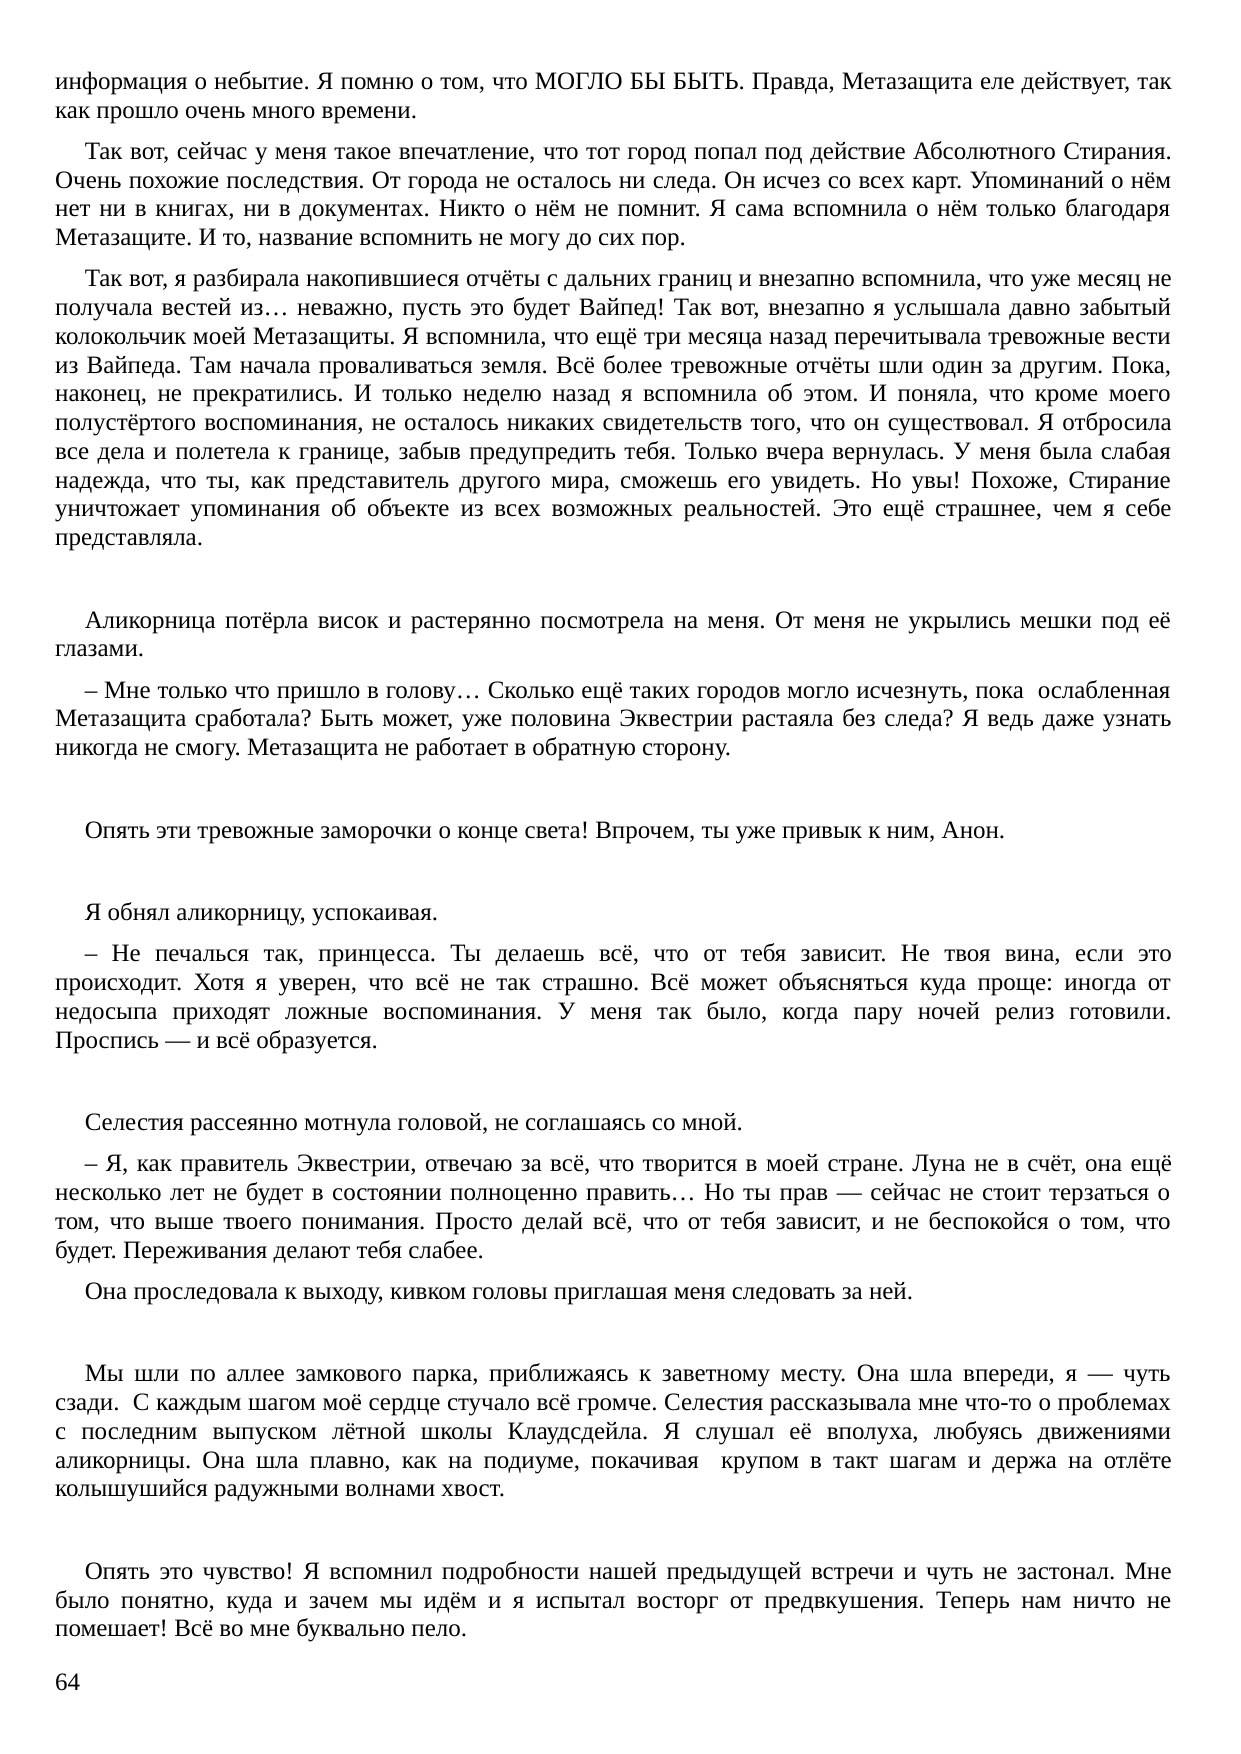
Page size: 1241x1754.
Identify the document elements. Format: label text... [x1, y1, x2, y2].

text Опять это чувство! Я вспомнил подробности нашей предыдущей встречи и чуть не застонал. Мне было понятно, куда и зачем мы идём и я испытал восторг от предвкушения. Теперь нам ничто не помешает! Всё во мне буквально пело. [55, 1556, 1173, 1642]
text – Не печалься так, принцесса. Ты делаешь всё, что от тебя зависит. Не твоя вина, если это происходит. Хотя я уверен, что всё не так страшно. Всё может объясняться куда проще: иногда от недосыпа приходят ложные воспоминания. У меня так было, когда пару ночей релиз готовили. Проспись — и всё образуется. [55, 938, 1173, 1053]
text Аликорница потёрла висок и растерянно посмотрела на меня. От меня не укрылись мешки под её глазами. [55, 605, 1173, 662]
text Опять эти тревожные заморочки о конце света! Впрочем, ты уже привык к ним, Анон. [55, 815, 1173, 843]
text – Я, как правитель Эквестрии, отвечаю за всё, что творится в моей стране. Луна не в счёт, она ещё несколько лет не будет в состоянии полноценно править… Но ты прав — сейчас не стоит терзаться о том, что выше твоего понимания. Просто делай всё, что от тебя зависит, и не беспокойся о том, что будет. Переживания делают тебя слабее. [55, 1148, 1173, 1263]
text Мы шли по аллее замкового парка, приближаясь к заветному месту. Она шла впереди, я — чуть cзади. С каждым шагом моё сердце стучало всё громче. Селестия рассказывала мне что-то о проблемах с последним выпуском лётной школы Клаудсдейла. Я слушал её вполуха, любуясь движениями аликорницы. Она шла плавно, как на подиуме, покачивая крупом в такт шагам и держа на отлёте колышушийся радужными волнами хвост. [55, 1358, 1173, 1502]
text Так вот, сейчас у меня такое впечатление, что тот город попал под действие Абсолютного Стирания. Очень похожие последствия. От города не осталось ни следа. Он исчез со всех карт. Упоминаний о нём нет ни в книгах, ни в документах. Никто о нём не помнит. Я сама вспомнила о нём только благодаря Метазащите. И то, название вспомнить не могу до сих пор. [55, 136, 1173, 251]
text Я обнял аликорницу, успокаивая. [55, 897, 1173, 926]
text – Мне только что пришло в голову… Сколько ещё таких городов могло исчезнуть, пока ослабленная Метазащита сработала? Быть может, уже половина Эквестрии растаяла без следа? Я ведь даже узнать никогда не смогу. Метазащита не работает в обратную сторону. [55, 675, 1173, 761]
text информация о небытие. Я помню о том, что МОГЛО БЫ БЫТЬ. Правда, Метазащита еле действует, так как прошло очень много времени. [55, 66, 1173, 123]
text Она проследовала к выходу, кивком головы приглашая меня следовать за ней. [55, 1276, 1173, 1305]
text Так вот, я разбирала накопившиеся отчёты с дальних границ и внезапно вспомнила, что уже месяц не получала вестей из… неважно, пусть это будет Вайпед! Так вот, внезапно я услышала давно забытый колокольчик моей Метазащиты. Я вспомнила, что ещё три месяца назад перечитывала тревожные вести из Вайпеда. Там начала проваливаться земля. Всё более тревожные отчёты шли один за другим. Пока, наконец, не прекратились. И только неделю назад я вспомнила об этом. И поняла, что кроме моего полустёртого воспоминания, не осталось никаких свидетельств того, что он существовал. Я отбросила все дела и полетела к границе, забыв предупредить тебя. Только вчера вернулась. У меня была слабая надежда, что ты, как представитель другого мира, сможешь его увидеть. Но увы! Похоже, Стирание уничтожает упоминания об объекте из всех возможных реальностей. Это ещё страшнее, чем я себе представляла. [55, 263, 1173, 551]
text Селестия рассеянно мотнула головой, не соглашаясь со мной. [55, 1107, 1173, 1136]
